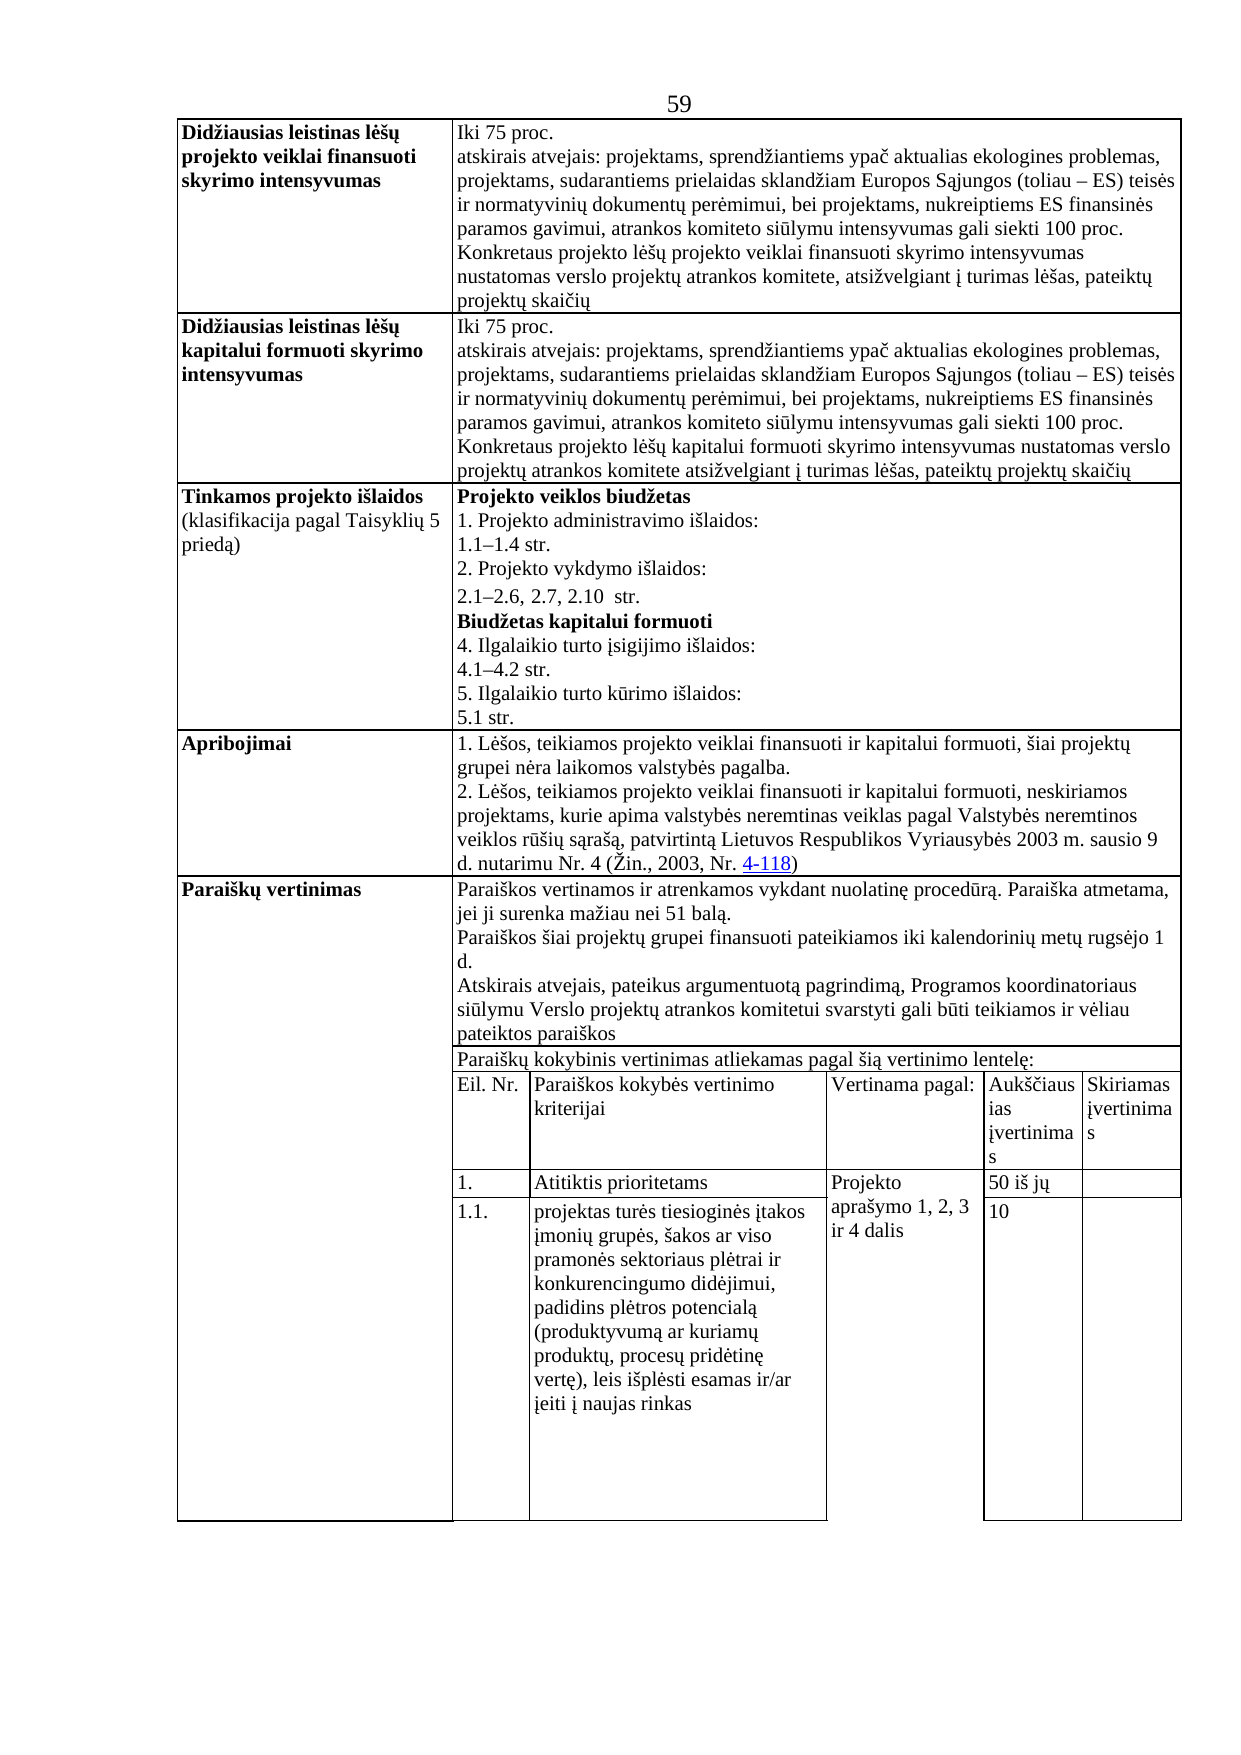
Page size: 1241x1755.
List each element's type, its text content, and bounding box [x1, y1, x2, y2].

table_cell Eil. Nr. [453, 1072, 529, 1168]
table_cell Paraiškų vertinimas [178, 877, 452, 1520]
table_cell Skiriamas įvertinimas [1083, 1072, 1180, 1168]
table_cell Iki 75 proc. atskirais atvejais: projektams, sprendžiantiems ypač aktualias ekologines problemas, projektams, sudarantiems prielaidas sklandžiam Europos Sąjungos (toliau – ES) teisės ir normatyvinių dokumentų perėmimui, bei projektams, nukreiptiems ES finansinės paramos gavimui, atrankos komiteto siūlymu intensyvumas gali siekti 100 proc. Konkretaus projekto lėšų kapitalui formuoti skyrimo intensyvumas nustatomas verslo projektų atrankos komitete atsižvelgiant į turimas lėšas, pateiktų projektų skaičių [453, 314, 1180, 482]
table_cell Atitiktis prioritetams [531, 1170, 826, 1197]
table_cell Paraiškos kokybės vertinimo kriterijai [531, 1072, 826, 1168]
table_cell projektas turės tiesioginės įtakos įmonių grupės, šakos ar viso pramonės sektoriaus plėtrai ir konkurencingumo didėjimui, padidins plėtros potencialą (produktyvumą ar kuriamų produktų, procesų pridėtinę vertę), leis išplėsti esamas ir/ar įeiti į naujas rinkas [530, 1198, 826, 1520]
table_cell [1083, 1198, 1181, 1520]
table_cell 50 iš jų [985, 1170, 1082, 1197]
table_cell Paraiškų kokybinis vertinimas atliekamas pagal šią vertinimo lentelę: [453, 1047, 1180, 1071]
table_cell [1083, 1170, 1180, 1197]
table_cell Projekto aprašymo 1, 2, 3 ir 4 dalis [827, 1170, 983, 1520]
table_cell 1.1. [453, 1198, 529, 1520]
table_cell Tinkamos projekto išlaidos (klasifikacija pagal Taisyklių 5 priedą) [178, 484, 452, 729]
table_cell Projekto veiklos biudžetas 1. Projekto administravimo išlaidos: 1.1–1.4 str. 2. Projekto vykdymo išlaidos: 2.1–2.6, 2.7, 2.10 str. Biudžetas kapitalui formuoti 4. Ilgalaikio turto įsigijimo išlaidos: 4.1–4.2 str. 5. Ilgalaikio turto kūrimo išlaidos: 5.1 str. [453, 484, 1180, 729]
table_cell Iki 75 proc. atskirais atvejais: projektams, sprendžiantiems ypač aktualias ekologines problemas, projektams, sudarantiems prielaidas sklandžiam Europos Sąjungos (toliau – ES) teisės ir normatyvinių dokumentų perėmimui, bei projektams, nukreiptiems ES finansinės paramos gavimui, atrankos komiteto siūlymu intensyvumas gali siekti 100 proc. Konkretaus projekto lėšų projekto veiklai finansuoti skyrimo intensyvumas nustatomas verslo projektų atrankos komitete, atsižvelgiant į turimas lėšas, pateiktų projektų skaičių [453, 120, 1180, 312]
table_cell 10 [985, 1198, 1082, 1520]
table_cell 1. Lėšos, teikiamos projekto veiklai finansuoti ir kapitalui formuoti, šiai projektų grupei nėra laikomos valstybės pagalba. 2. Lėšos, teikiamos projekto veiklai finansuoti ir kapitalui formuoti, neskiriamos projektams, kurie apima valstybės neremtinas veiklas pagal Valstybės neremtinos veiklos rūšių sąrašą, patvirtintą Lietuvos Respublikos Vyriausybės 2003 m. sausio 9 d. nutarimu Nr. 4 (Žin., 2003, Nr. 4-118) [453, 731, 1180, 875]
table_cell Didžiausias leistinas lėšų projekto veiklai finansuoti skyrimo intensyvumas [178, 120, 452, 312]
table_cell Paraiškos vertinamos ir atrenkamos vykdant nuolatinę procedūrą. Paraiška atmetama, jei ji surenka mažiau nei 51 balą. Paraiškos šiai projektų grupei finansuoti pateikiamos iki kalendorinių metų rugsėjo 1 d. Atskirais atvejais, pateikus argumentuotą pagrindimą, Programos koordinatoriaus siūlymu Verslo projektų atrankos komitetui svarstyti gali būti teikiamos ir vėliau pateiktos paraiškos [453, 877, 1180, 1045]
table_cell Aukščiausias įvertinimas [985, 1072, 1082, 1168]
table_cell Vertinama pagal: [827, 1072, 983, 1168]
table_cell 1. [453, 1170, 529, 1197]
table_cell Apribojimai [178, 731, 452, 875]
table_cell Didžiausias leistinas lėšų kapitalui formuoti skyrimo intensyvumas [178, 314, 452, 482]
